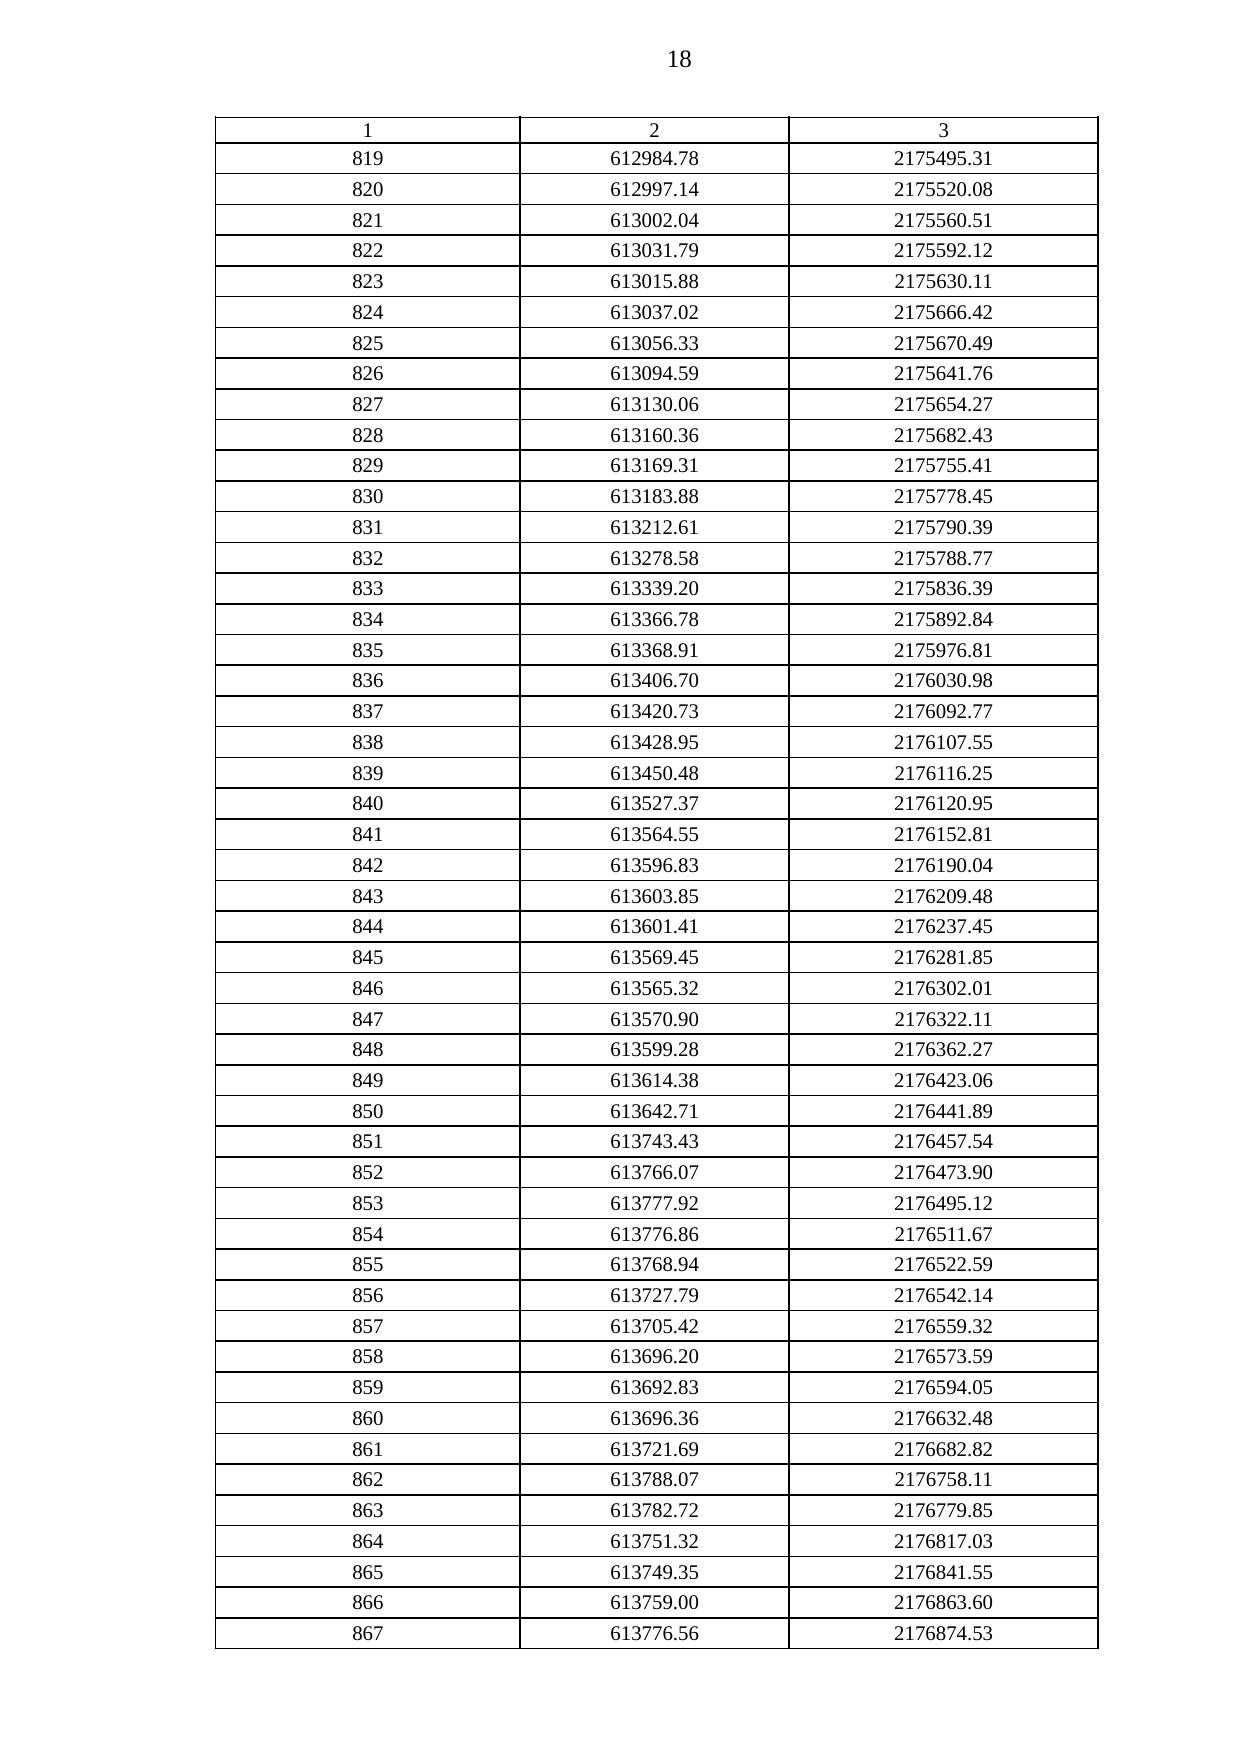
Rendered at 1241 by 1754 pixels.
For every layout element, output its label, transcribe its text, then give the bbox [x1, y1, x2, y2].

table_cell 613777.92 [521, 1188, 788, 1217]
table_cell 858 [216, 1342, 519, 1371]
table_cell 2175976.81 [790, 635, 1097, 664]
table_cell 2175755.41 [790, 451, 1097, 480]
table_cell 2176092.77 [790, 697, 1097, 726]
table_cell 2175836.39 [790, 574, 1097, 603]
table_cell 612997.14 [521, 174, 788, 203]
table_cell 613366.78 [521, 605, 788, 634]
table_cell 613569.45 [521, 943, 788, 972]
table_cell 2175654.27 [790, 390, 1097, 418]
table_cell 613450.48 [521, 758, 788, 787]
table_cell 854 [216, 1219, 519, 1248]
table_cell 613603.85 [521, 881, 788, 910]
table_header 2 [521, 118, 788, 142]
table_cell 613278.58 [521, 543, 788, 572]
table_cell 613565.32 [521, 973, 788, 1002]
table_cell 833 [216, 574, 519, 603]
table_cell 613751.32 [521, 1526, 788, 1556]
table_cell 849 [216, 1066, 519, 1094]
table_cell 613788.07 [521, 1465, 788, 1494]
table_cell 861 [216, 1434, 519, 1463]
table_cell 2175666.42 [790, 297, 1097, 326]
table_cell 863 [216, 1496, 519, 1525]
table_cell 613776.86 [521, 1219, 788, 1248]
table_cell 864 [216, 1526, 519, 1556]
table_cell 613015.88 [521, 267, 788, 296]
table_cell 2176107.55 [790, 727, 1097, 757]
table_cell 613766.07 [521, 1158, 788, 1187]
table_cell 613696.36 [521, 1403, 788, 1433]
table_cell 867 [216, 1619, 519, 1648]
table_cell 613782.72 [521, 1496, 788, 1525]
table_cell 2176030.98 [790, 666, 1097, 695]
table_cell 613527.37 [521, 789, 788, 818]
table_cell 2176594.05 [790, 1373, 1097, 1402]
table_cell 2176457.54 [790, 1127, 1097, 1156]
table_cell 613130.06 [521, 390, 788, 418]
table_cell 613759.00 [521, 1588, 788, 1617]
table_cell 613749.35 [521, 1557, 788, 1586]
table_cell 834 [216, 605, 519, 634]
table_cell 2176522.59 [790, 1250, 1097, 1279]
table_cell 613160.36 [521, 420, 788, 449]
table_cell 846 [216, 973, 519, 1002]
table_cell 613601.41 [521, 912, 788, 941]
table_cell 866 [216, 1588, 519, 1617]
table_cell 2176779.85 [790, 1496, 1097, 1525]
table_cell 856 [216, 1281, 519, 1310]
table_cell 613768.94 [521, 1250, 788, 1279]
table_cell 2175560.51 [790, 205, 1097, 234]
table_cell 613705.42 [521, 1311, 788, 1340]
table_cell 2176423.06 [790, 1066, 1097, 1094]
table_cell 850 [216, 1096, 519, 1125]
table_cell 2176817.03 [790, 1526, 1097, 1556]
table_cell 851 [216, 1127, 519, 1156]
table_cell 835 [216, 635, 519, 664]
table_cell 844 [216, 912, 519, 941]
table_cell 613642.71 [521, 1096, 788, 1125]
table_cell 2175790.39 [790, 512, 1097, 541]
table_cell 613368.91 [521, 635, 788, 664]
table_cell 832 [216, 543, 519, 572]
table_cell 836 [216, 666, 519, 695]
table_cell 613727.79 [521, 1281, 788, 1310]
table_cell 612984.78 [521, 144, 788, 173]
table_cell 2176281.85 [790, 943, 1097, 972]
table_cell 859 [216, 1373, 519, 1402]
table_cell 613696.20 [521, 1342, 788, 1371]
table_cell 613031.79 [521, 236, 788, 265]
table_cell 860 [216, 1403, 519, 1433]
table_cell 842 [216, 850, 519, 879]
table_cell 826 [216, 359, 519, 388]
table_cell 839 [216, 758, 519, 787]
table_cell 2176362.27 [790, 1035, 1097, 1064]
table_cell 821 [216, 205, 519, 234]
table_cell 2176120.95 [790, 789, 1097, 818]
table_cell 848 [216, 1035, 519, 1064]
table_cell 2175892.84 [790, 605, 1097, 634]
table_cell 613339.20 [521, 574, 788, 603]
table_cell 2176542.14 [790, 1281, 1097, 1310]
table_cell 613428.95 [521, 727, 788, 757]
table_header 1 [216, 118, 519, 142]
table_cell 2175682.43 [790, 420, 1097, 449]
table_cell 613212.61 [521, 512, 788, 541]
table_cell 2176302.01 [790, 973, 1097, 1002]
table_cell 613614.38 [521, 1066, 788, 1094]
table_cell 841 [216, 820, 519, 849]
table_cell 2175495.31 [790, 144, 1097, 173]
table_cell 2175520.08 [790, 174, 1097, 203]
table_cell 613169.31 [521, 451, 788, 480]
table_cell 613564.55 [521, 820, 788, 849]
table_cell 613002.04 [521, 205, 788, 234]
table_cell 853 [216, 1188, 519, 1217]
table_cell 2176473.90 [790, 1158, 1097, 1187]
table_cell 2176682.82 [790, 1434, 1097, 1463]
table_cell 2176441.89 [790, 1096, 1097, 1125]
table_cell 2176495.12 [790, 1188, 1097, 1217]
table_cell 2176559.32 [790, 1311, 1097, 1340]
table_cell 847 [216, 1004, 519, 1033]
table_cell 865 [216, 1557, 519, 1586]
table_cell 2176152.81 [790, 820, 1097, 849]
table_cell 845 [216, 943, 519, 972]
table_cell 823 [216, 267, 519, 296]
table_cell 2176511.67 [790, 1219, 1097, 1248]
table_cell 852 [216, 1158, 519, 1187]
table_cell 613721.69 [521, 1434, 788, 1463]
table_cell 862 [216, 1465, 519, 1494]
table_cell 855 [216, 1250, 519, 1279]
table_cell 613183.88 [521, 482, 788, 511]
table_cell 2175592.12 [790, 236, 1097, 265]
table_cell 2176874.53 [790, 1619, 1097, 1648]
table_cell 2175788.77 [790, 543, 1097, 572]
table_cell 613692.83 [521, 1373, 788, 1402]
table_cell 613056.33 [521, 328, 788, 357]
table_cell 613776.56 [521, 1619, 788, 1648]
table_cell 822 [216, 236, 519, 265]
table_cell 857 [216, 1311, 519, 1340]
table_cell 613094.59 [521, 359, 788, 388]
table_cell 2176841.55 [790, 1557, 1097, 1586]
table_cell 828 [216, 420, 519, 449]
table_cell 825 [216, 328, 519, 357]
table_cell 2176863.60 [790, 1588, 1097, 1617]
table_cell 2176758.11 [790, 1465, 1097, 1494]
table_cell 819 [216, 144, 519, 173]
table_cell 2175641.76 [790, 359, 1097, 388]
table_cell 2176116.25 [790, 758, 1097, 787]
table_cell 824 [216, 297, 519, 326]
table_cell 830 [216, 482, 519, 511]
table_cell 613743.43 [521, 1127, 788, 1156]
table_cell 613406.70 [521, 666, 788, 695]
table_cell 2175778.45 [790, 482, 1097, 511]
table_cell 2175670.49 [790, 328, 1097, 357]
table_cell 613599.28 [521, 1035, 788, 1064]
table_cell 829 [216, 451, 519, 480]
table_cell 820 [216, 174, 519, 203]
table_cell 831 [216, 512, 519, 541]
table_header 3 [790, 118, 1097, 142]
table_cell 2176573.59 [790, 1342, 1097, 1371]
table_cell 613420.73 [521, 697, 788, 726]
table_cell 2176190.04 [790, 850, 1097, 879]
table_cell 840 [216, 789, 519, 818]
table_cell 843 [216, 881, 519, 910]
table_cell 2176632.48 [790, 1403, 1097, 1433]
table_cell 838 [216, 727, 519, 757]
table_cell 2175630.11 [790, 267, 1097, 296]
table_cell 827 [216, 390, 519, 418]
table_cell 613596.83 [521, 850, 788, 879]
table_cell 2176209.48 [790, 881, 1097, 910]
table_cell 613037.02 [521, 297, 788, 326]
table_cell 837 [216, 697, 519, 726]
table_cell 2176237.45 [790, 912, 1097, 941]
table_cell 613570.90 [521, 1004, 788, 1033]
table_cell 2176322.11 [790, 1004, 1097, 1033]
